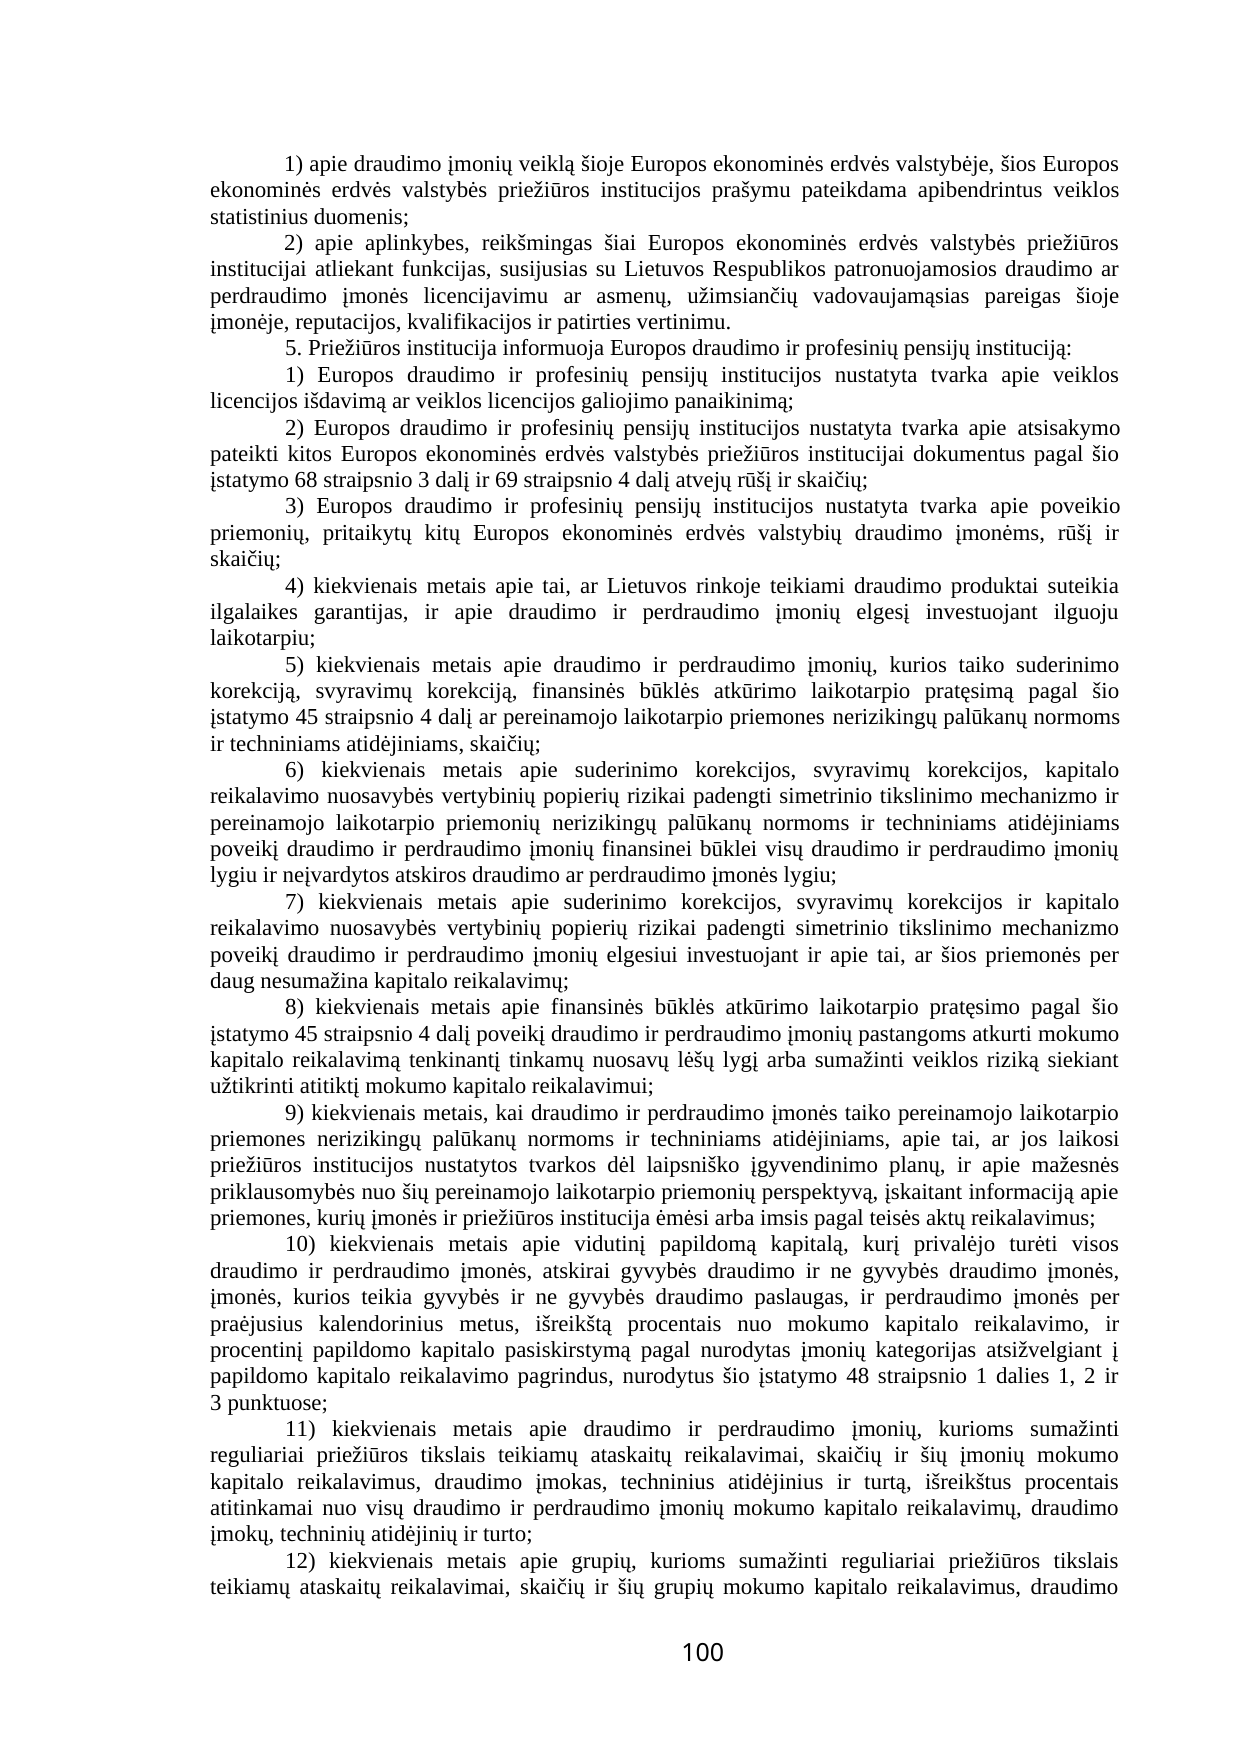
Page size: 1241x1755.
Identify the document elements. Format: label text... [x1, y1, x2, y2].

text 2) apie aplinkybes, reikšmingas šiai Europos ekonominės erdvės valstybės priežiūros institucijai atliekant funkcijas, susijusias su Lietuvos Respublikos patronuojamosios draudimo ar perdraudimo įmonės licencijavimu ar asmenų, užimsiančių vadovaujamąsias pareigas šioje įmonėje, reputacijos, kvalifikacijos ir patirties vertinimu. [210, 229, 1120, 334]
text 5. Priežiūros institucija informuoja Europos draudimo ir profesinių pensijų instituciją: [210, 334, 1120, 361]
text 10) kiekvienais metais apie vidutinį papildomą kapitalą, kurį privalėjo turėti visos draudimo ir perdraudimo įmonės, atskirai gyvybės draudimo ir ne gyvybės draudimo įmonės, įmonės, kurios teikia gyvybės ir ne gyvybės draudimo paslaugas, ir perdraudimo įmonės per praėjusius kalendorinius metus, išreikštą procentais nuo mokumo kapitalo reikalavimo, ir procentinį papildomo kapitalo pasiskirstymą pagal nurodytas įmonių kategorijas atsižvelgiant į papildomo kapitalo reikalavimo pagrindus, nurodytus šio įstatymo 48 straipsnio 1 dalies 1, 2 ir 3 punktuose; [210, 1231, 1120, 1415]
text 2) Europos draudimo ir profesinių pensijų institucijos nustatyta tvarka apie atsisakymo pateikti kitos Europos ekonominės erdvės valstybės priežiūros institucijai dokumentus pagal šio įstatymo 68 straipsnio 3 dalį ir 69 straipsnio 4 dalį atvejų rūšį ir skaičių; [210, 413, 1120, 493]
text 11) kiekvienais metais apie draudimo ir perdraudimo įmonių, kurioms sumažinti reguliariai priežiūros tikslais teikiamų ataskaitų reikalavimai, skaičių ir šių įmonių mokumo kapitalo reikalavimus, draudimo įmokas, techninius atidėjinius ir turtą, išreikštus procentais atitinkamai nuo visų draudimo ir perdraudimo įmonių mokumo kapitalo reikalavimų, draudimo įmokų, techninių atidėjinių ir turto; [210, 1415, 1120, 1547]
text 1) Europos draudimo ir profesinių pensijų institucijos nustatyta tvarka apie veiklos licencijos išdavimą ar veiklos licencijos galiojimo panaikinimą; [210, 361, 1120, 413]
text 8) kiekvienais metais apie finansinės būklės atkūrimo laikotarpio pratęsimo pagal šio įstatymo 45 straipsnio 4 dalį poveikį draudimo ir perdraudimo įmonių pastangoms atkurti mokumo kapitalo reikalavimą tenkinantį tinkamų nuosavų lėšų lygį arba sumažinti veiklos riziką siekiant užtikrinti atitiktį mokumo kapitalo reikalavimui; [210, 993, 1120, 1099]
text 6) kiekvienais metais apie suderinimo korekcijos, svyravimų korekcijos, kapitalo reikalavimo nuosavybės vertybinių popierių rizikai padengti simetrinio tikslinimo mechanizmo ir pereinamojo laikotarpio priemonių nerizikingų palūkanų normoms ir techniniams atidėjiniams poveikį draudimo ir perdraudimo įmonių finansinei būklei visų draudimo ir perdraudimo įmonių lygiu ir neįvardytos atskiros draudimo ar perdraudimo įmonės lygiu; [210, 756, 1120, 888]
text 5) kiekvienais metais apie draudimo ir perdraudimo įmonių, kurios taiko suderinimo korekciją, svyravimų korekciją, finansinės būklės atkūrimo laikotarpio pratęsimą pagal šio įstatymo 45 straipsnio 4 dalį ar pereinamojo laikotarpio priemones nerizikingų palūkanų normoms ir techniniams atidėjiniams, skaičių; [210, 651, 1120, 756]
text 9) kiekvienais metais, kai draudimo ir perdraudimo įmonės taiko pereinamojo laikotarpio priemones nerizikingų palūkanų normoms ir techniniams atidėjiniams, apie tai, ar jos laikosi priežiūros institucijos nustatytos tvarkos dėl laipsniško įgyvendinimo planų, ir apie mažesnės priklausomybės nuo šių pereinamojo laikotarpio priemonių perspektyvą, įskaitant informaciją apie priemones, kurių įmonės ir priežiūros institucija ėmėsi arba imsis pagal teisės aktų reikalavimus; [210, 1099, 1120, 1231]
text 7) kiekvienais metais apie suderinimo korekcijos, svyravimų korekcijos ir kapitalo reikalavimo nuosavybės vertybinių popierių rizikai padengti simetrinio tikslinimo mechanizmo poveikį draudimo ir perdraudimo įmonių elgesiui investuojant ir apie tai, ar šios priemonės per daug nesumažina kapitalo reikalavimų; [210, 888, 1120, 993]
text 3) Europos draudimo ir profesinių pensijų institucijos nustatyta tvarka apie poveikio priemonių, pritaikytų kitų Europos ekonominės erdvės valstybių draudimo įmonėms, rūšį ir skaičių; [210, 493, 1120, 572]
text 4) kiekvienais metais apie tai, ar Lietuvos rinkoje teikiami draudimo produktai suteikia ilgalaikes garantijas, ir apie draudimo ir perdraudimo įmonių elgesį investuojant ilguoju laikotarpiu; [210, 572, 1120, 651]
text 1) apie draudimo įmonių veiklą šioje Europos ekonominės erdvės valstybėje, šios Europos ekonominės erdvės valstybės priežiūros institucijos prašymu pateikdama apibendrintus veiklos statistinius duomenis; [210, 150, 1120, 229]
text 12) kiekvienais metais apie grupių, kurioms sumažinti reguliariai priežiūros tikslais teikiamų ataskaitų reikalavimai, skaičių ir šių grupių mokumo kapitalo reikalavimus, draudimo [210, 1547, 1120, 1599]
